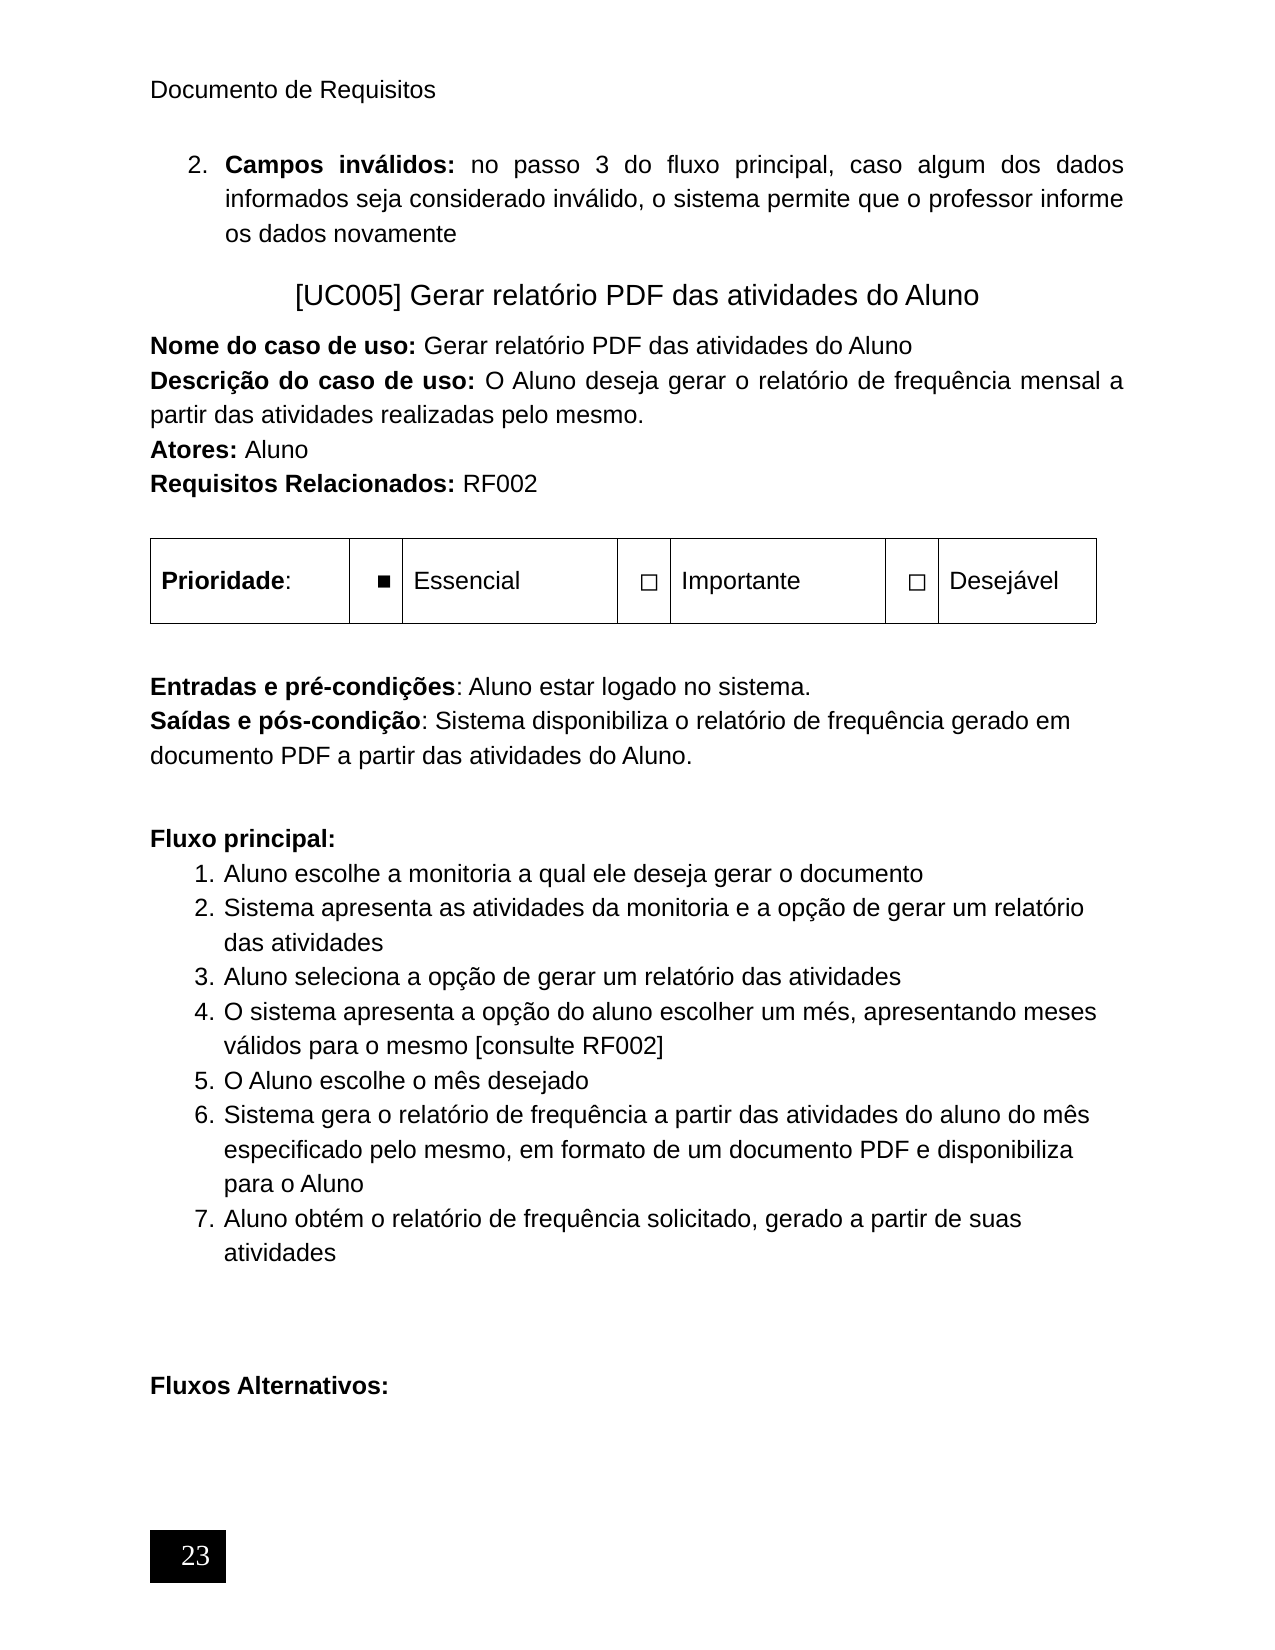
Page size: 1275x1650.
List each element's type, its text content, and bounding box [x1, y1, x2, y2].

list Sistema apresenta as atividades da monitoria e a opção de gerar um relatório das atividades [194, 893, 1125, 957]
table_header Essencial [403, 539, 617, 623]
list Aluno escolhe a monitoria a qual ele deseja gerar o documento [194, 859, 1125, 888]
list Aluno obtém o relatório de frequência solicitado, gerado a partir de suas atividades [194, 1204, 1125, 1267]
list Campos inválidos: no passo 3 do fluxo principal, caso algum dos dados informados seja considerado inválido, o sistema permite que o professor informe os dados novamente [187, 150, 1125, 248]
list Sistema gera o relatório de frequência a partir das atividades do aluno do mês especificado pelo mesmo, em formato de um documento PDF e disponibiliza para o Aluno [194, 1100, 1125, 1198]
list Aluno seleciona a opção de gerar um relatório das atividades [194, 962, 1125, 991]
list O Aluno escolhe o mês desejado [194, 1066, 1125, 1094]
text Saídas e pós-condição: Sistema disponibiliza o relatório de frequência gerado em documento PDF a partir das atividades do Aluno. [150, 706, 1125, 769]
table_header Desejável [939, 539, 1096, 623]
text Fluxo principal: [150, 824, 1125, 853]
table_header Importante [671, 539, 885, 623]
text Nome do caso de uso: Gerar relatório PDF das atividades do Aluno [150, 331, 1125, 360]
table_header ◻ [618, 539, 670, 623]
text [UC005] Gerar relatório PDF das atividades do Aluno [150, 278, 1125, 312]
text Fluxos Alternativos: [150, 1371, 1125, 1399]
list O sistema apresenta a opção do aluno escolher um més, apresentando meses válidos para o mesmo [consulte RF002] [194, 997, 1125, 1060]
text Entradas e pré-condições: Aluno estar logado no sistema. [150, 672, 1125, 701]
table_header ■ [350, 539, 402, 623]
table_header Prioridade: [151, 539, 349, 623]
table_header ◻ [886, 539, 938, 623]
text Atores: Aluno [150, 434, 1125, 463]
text Requisitos Relacionados: RF002 [150, 469, 1125, 498]
text Descrição do caso de uso: O Aluno deseja gerar o relatório de frequência mensal a partir das atividades realizadas pelo mesmo. [150, 366, 1125, 429]
